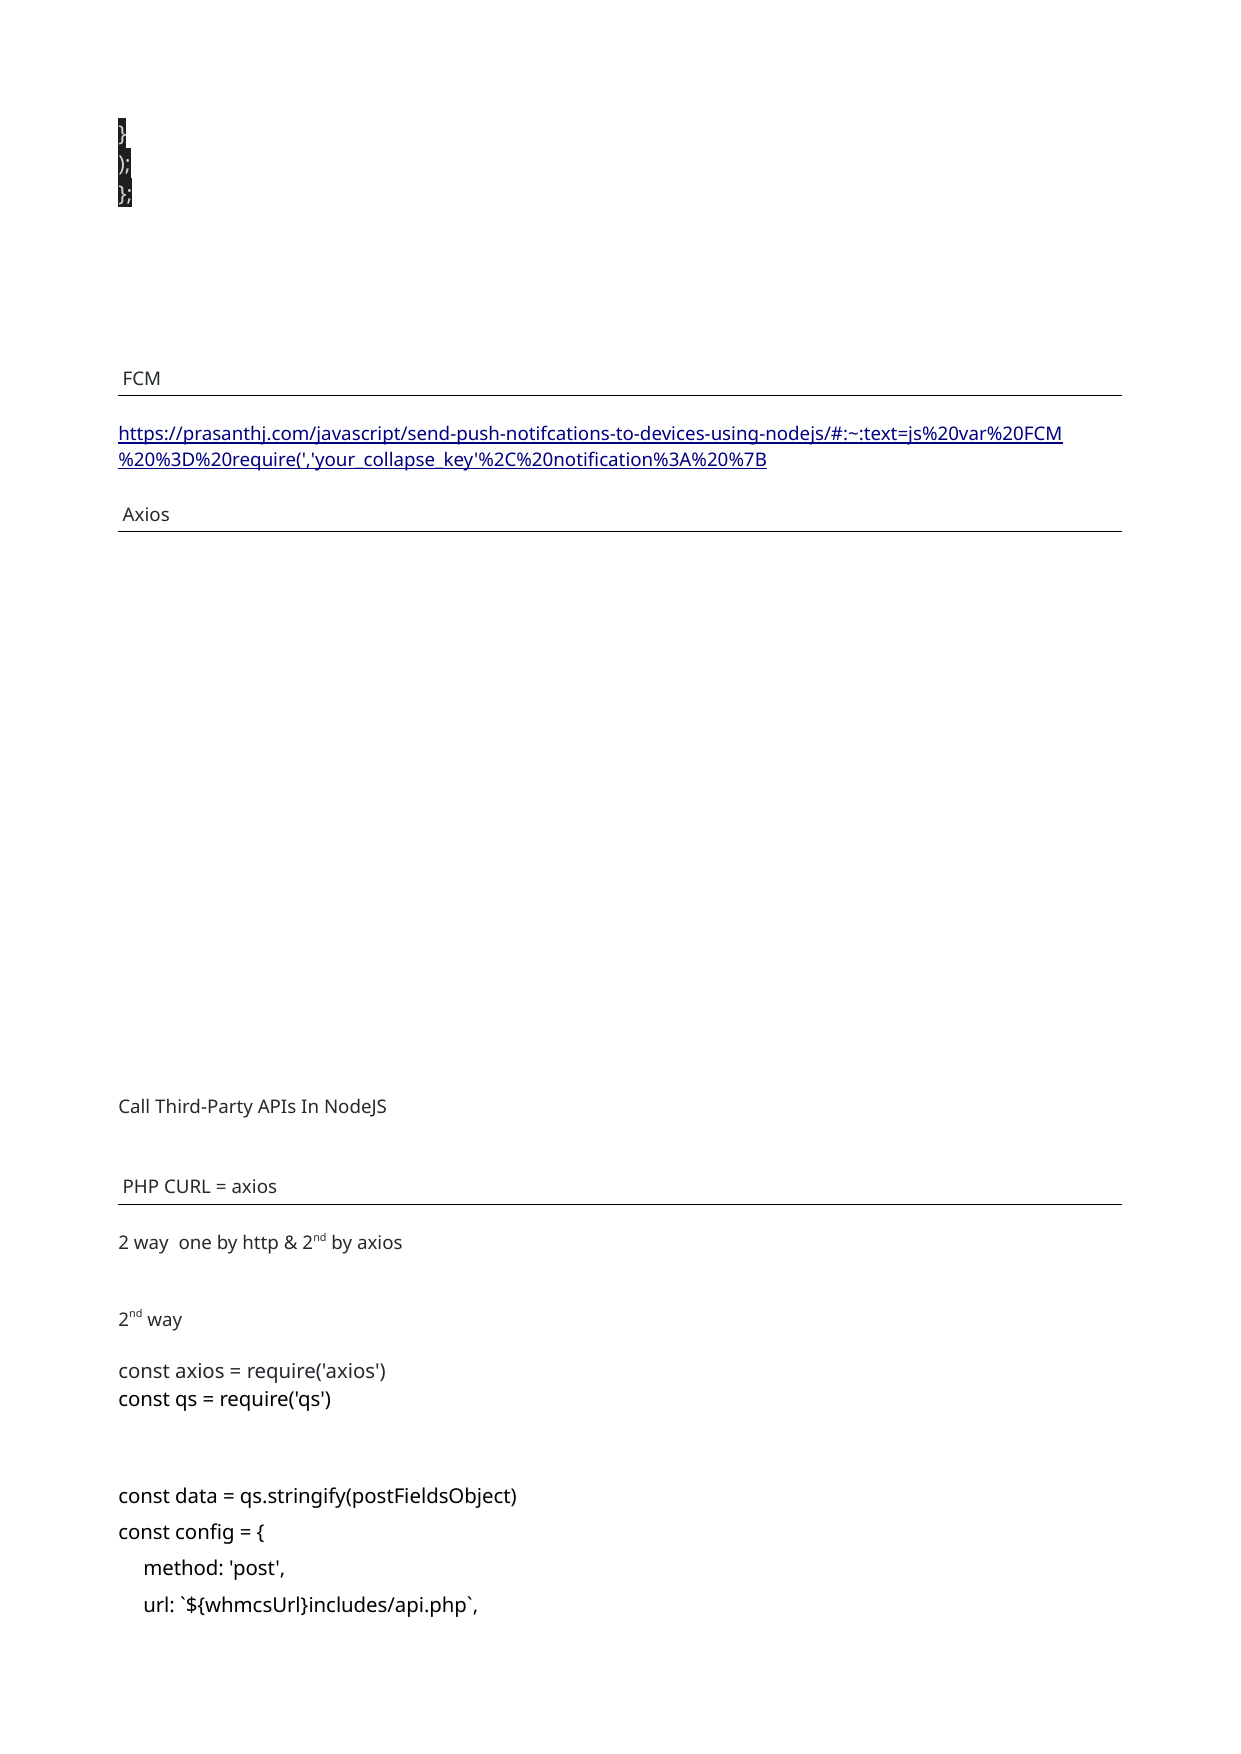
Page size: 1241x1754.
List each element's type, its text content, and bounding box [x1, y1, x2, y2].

text } [118, 118, 1122, 148]
text url: `${whmcsUrl}includes/api.php`, [118, 1590, 1122, 1618]
text const config = { [118, 1518, 1122, 1546]
text ); [118, 148, 1122, 178]
text 2 way one by http & 2nd by axios [118, 1229, 1122, 1255]
text FCM [118, 361, 1122, 395]
text const axios = require('axios') [118, 1357, 1122, 1385]
text Call Third-Party APIs In NodeJS [118, 1093, 1122, 1118]
text }; [118, 178, 1122, 207]
text https://prasanthj.com/javascript/send-push-notifcations-to-devices-using-nodejs/#:~:text=js%20var%20FCM%20%3D%20require(','your_collapse_key'%2C%20notification%3A%20%7B [118, 421, 1122, 472]
text PHP CURL = axios [118, 1169, 1122, 1204]
text 2nd way [118, 1306, 1122, 1331]
text Axios [118, 497, 1122, 531]
text const qs = require('qs') [118, 1385, 1122, 1412]
text method: 'post', [118, 1554, 1122, 1582]
text const data = qs.stringify(postFieldsObject) [118, 1482, 1122, 1510]
